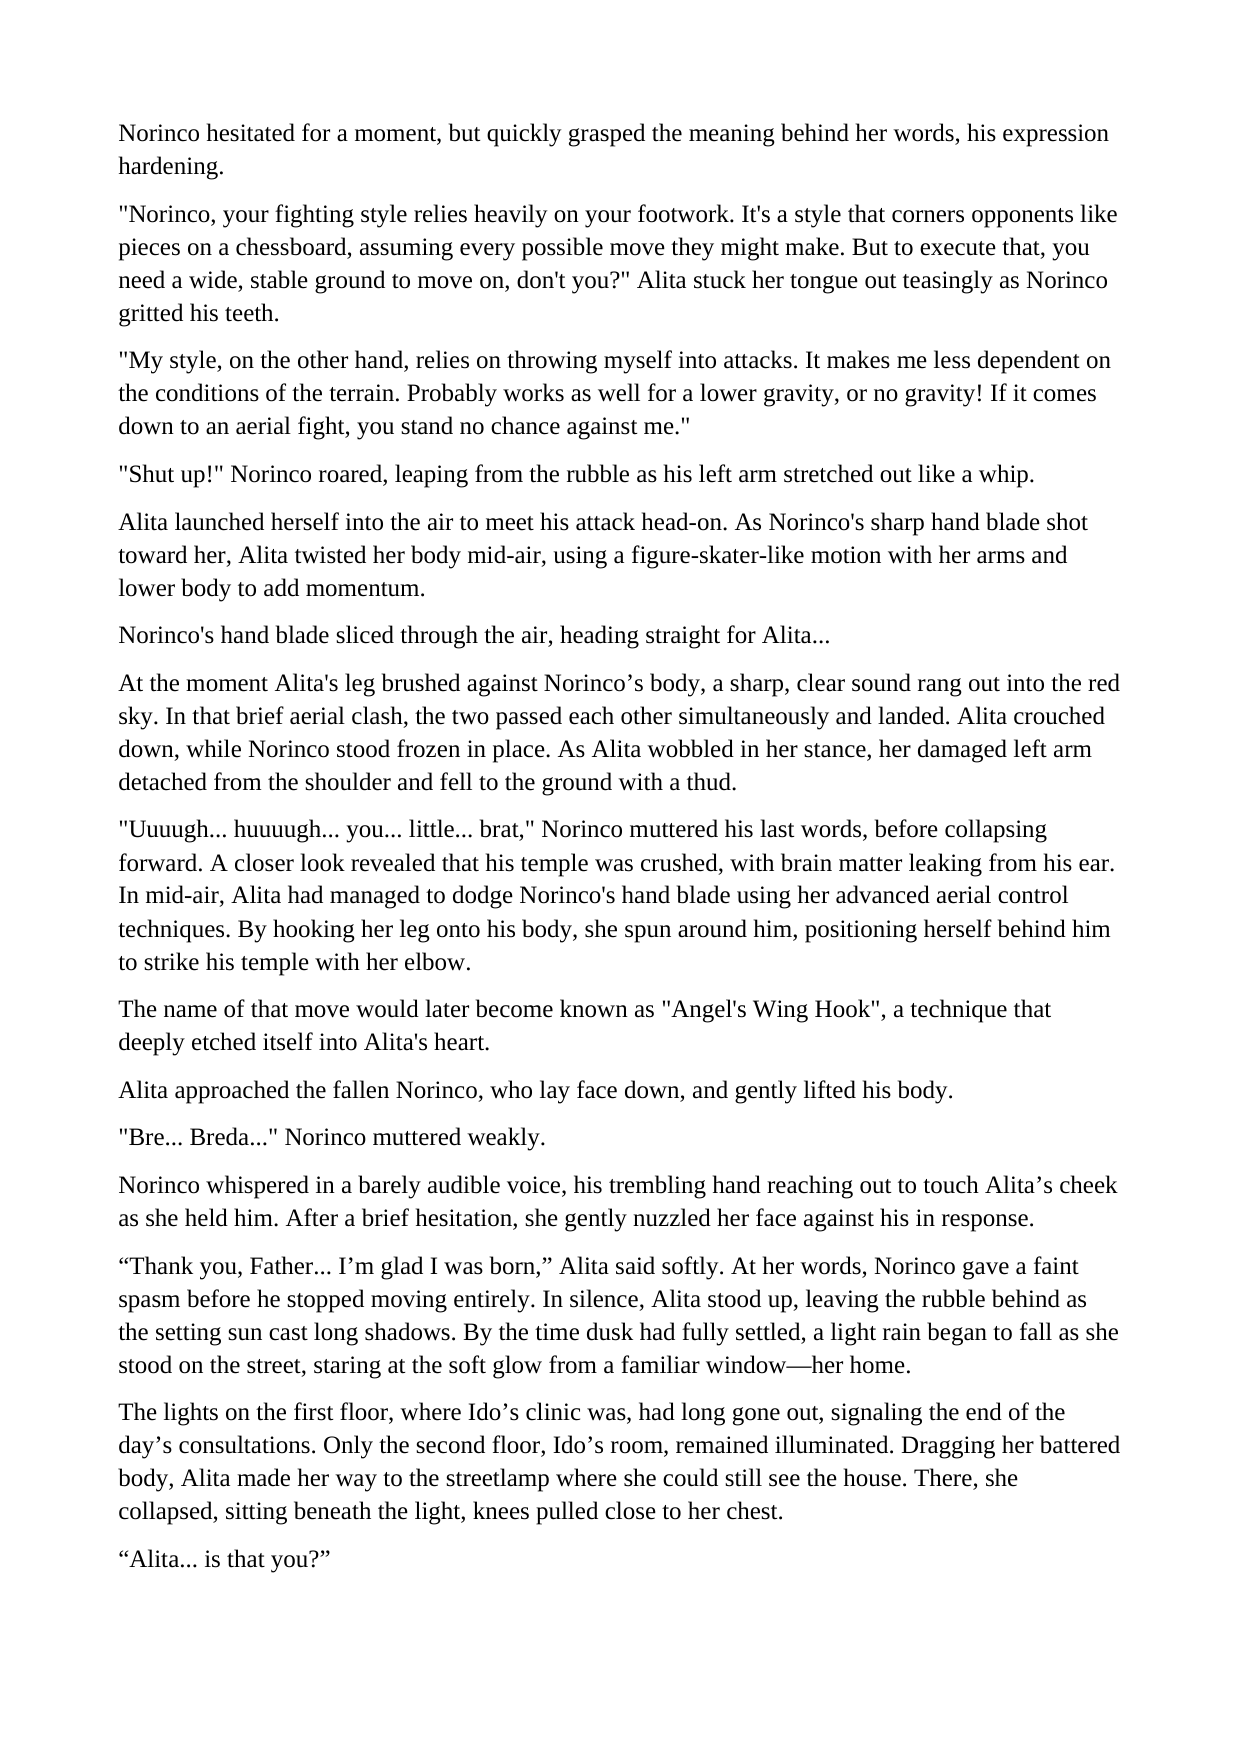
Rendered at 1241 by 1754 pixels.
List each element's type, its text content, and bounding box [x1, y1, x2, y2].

text Alita approached the fallen Norinco, who lay face down, and gently lifted his body. [118, 1075, 1122, 1104]
text At the moment Alita's leg brushed against Norinco’s body, a sharp, clear sound rang out into the red sky. In that brief aerial clash, the two passed each other simultaneously and landed. Alita crouched down, while Norinco stood frozen in place. As Alita wobbled in her stance, her damaged left arm detached from the shoulder and fell to the ground with a thud. [118, 668, 1122, 796]
text "Shut up!" Norinco roared, leaping from the rubble as his left arm stretched out like a whip. [118, 459, 1122, 488]
text Norinco's hand blade sliced through the air, heading straight for Alita... [118, 620, 1122, 649]
text Alita launched herself into the air to meet his attack head-on. As Norinco's sharp hand blade shot toward her, Alita twisted her body mid-air, using a figure-skater-like motion with her arms and lower body to add momentum. [118, 507, 1122, 601]
text The name of that move would later become known as "Angel's Wing Hook", a technique that deeply etched itself into Alita's heart. [118, 994, 1122, 1056]
text "Bre... Breda..." Norinco muttered weakly. [118, 1122, 1122, 1151]
text "My style, on the other hand, relies on throwing myself into attacks. It makes me less dependent on the conditions of the terrain. Probably works as well for a lower gravity, or no gravity! If it comes down to an aerial fight, you stand no chance against me." [118, 345, 1122, 440]
text “Alita... is that you?” [118, 1544, 1122, 1573]
text Norinco whispered in a barely audible voice, his trembling hand reaching out to touch Alita’s cheek as she held him. After a brief hesitation, she gently nuzzled her face against his in response. [118, 1170, 1122, 1232]
text "Norinco, your fighting style relies heavily on your footwork. It's a style that corners opponents like pieces on a chessboard, assuming every possible move they might make. But to execute that, you need a wide, stable ground to move on, don't you?" Alita stuck her tongue out teasingly as Norinco gritted his teeth. [118, 199, 1122, 327]
text “Thank you, Father... I’m glad I was born,” Alita said softly. At her words, Norinco gave a faint spasm before he stopped moving entirely. In silence, Alita stood up, leaving the rubble behind as the setting sun cast long shadows. By the time dusk had fully settled, a light rain began to fall as she stood on the street, staring at the soft glow from a familiar window—her home. [118, 1251, 1122, 1378]
text "Uuuugh... huuuugh... you... little... brat," Norinco muttered his last words, before collapsing forward. A closer look revealed that his temple was crushed, with brain matter leaking from his ear. In mid-air, Alita had managed to dodge Norinco's hand blade using her advanced aerial control techniques. By hooking her leg onto his body, she spun around him, positioning herself behind him to strike his temple with her elbow. [118, 814, 1122, 975]
text Norinco hesitated for a moment, but quickly grasped the meaning behind her words, his expression hardening. [118, 118, 1122, 180]
text The lights on the first floor, where Ido’s clinic was, had long gone out, signaling the end of the day’s consultations. Only the second floor, Ido’s room, remained illuminated. Dragging her battered body, Alita made her way to the streetlamp where she could still see the house. There, she collapsed, sitting beneath the light, knees pulled close to her chest. [118, 1397, 1122, 1525]
